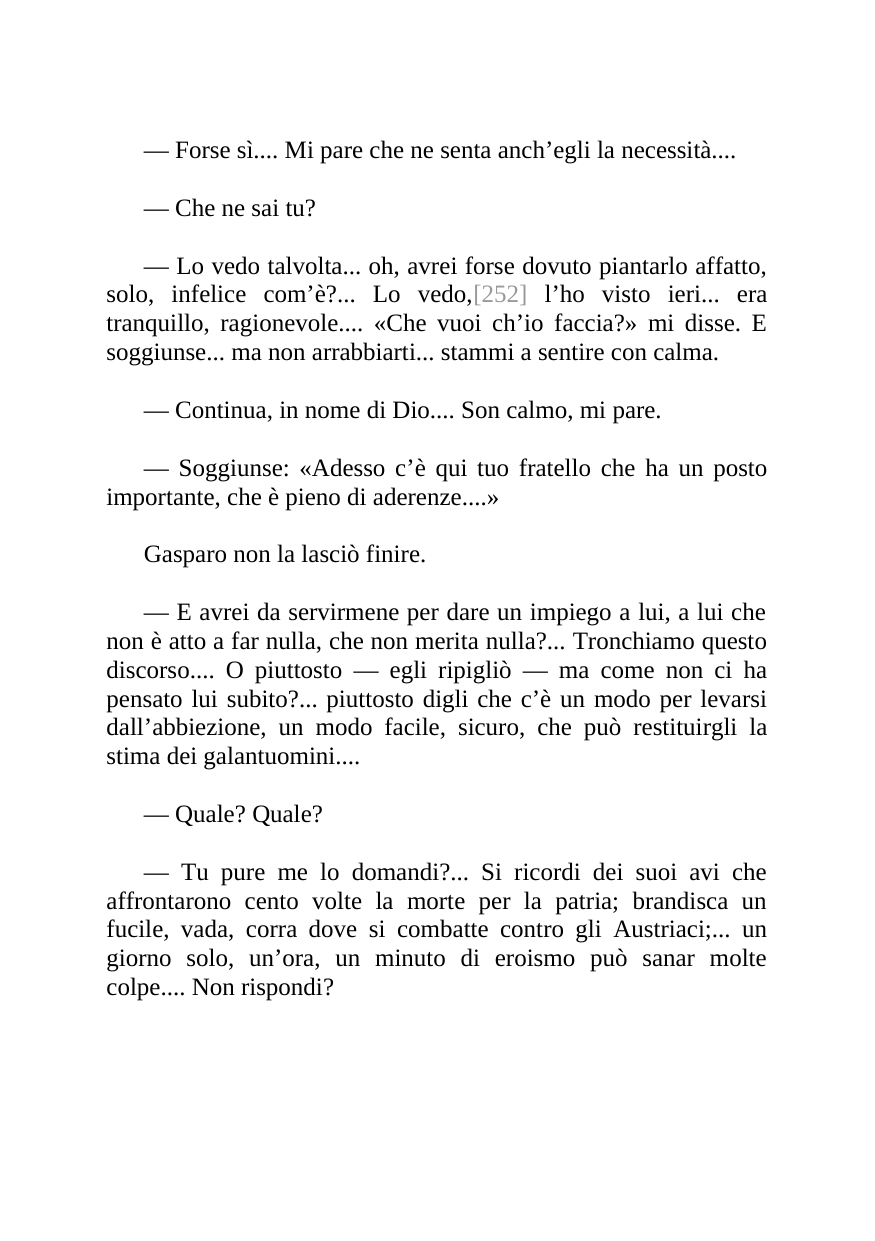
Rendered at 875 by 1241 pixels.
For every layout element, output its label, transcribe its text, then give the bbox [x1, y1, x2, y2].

text — Tu pure me lo domandi?... Si ricordi dei suoi avi che affrontarono cento volte la morte per la patria; brandisca un fucile, vada, corra dove si combatte contro gli Austriaci;... un giorno solo, un’ora, un minuto di eroismo può sanar molte colpe.... Non rispondi? [106, 857, 768, 1001]
text — Che ne sai tu? [106, 193, 768, 222]
text — Lo vedo talvolta... oh, avrei forse dovuto piantarlo affatto, solo, infelice com’è?... Lo vedo,[252] l’ho visto ieri... era tranquillo, ragionevole.... «Che vuoi ch’io faccia?» mi disse. E soggiunse... ma non arrabbiarti... stammi a sentire con calma. [106, 251, 768, 366]
text — E avrei da servirmene per dare un impiego a lui, a lui che non è atto a far nulla, che non merita nulla?... Tronchiamo questo discorso.... O piuttosto — egli ripigliò — ma come non ci ha pensato lui subito?... piuttosto digli che c’è un modo per levarsi dall’abbiezione, un modo facile, sicuro, che può restituirgli la stima dei galantuomini.... [106, 597, 768, 770]
text — Continua, in nome di Dio.... Son calmo, mi pare. [106, 395, 768, 424]
text Gasparo non la lasciò finire. [106, 539, 768, 568]
text — Soggiunse: «Adesso c’è qui tuo fratello che ha un posto importante, che è pieno di aderenze....» [106, 453, 768, 510]
text — Quale? Quale? [106, 799, 768, 828]
text — Forse sì.... Mi pare che ne senta anch’egli la necessità.... [106, 135, 768, 164]
